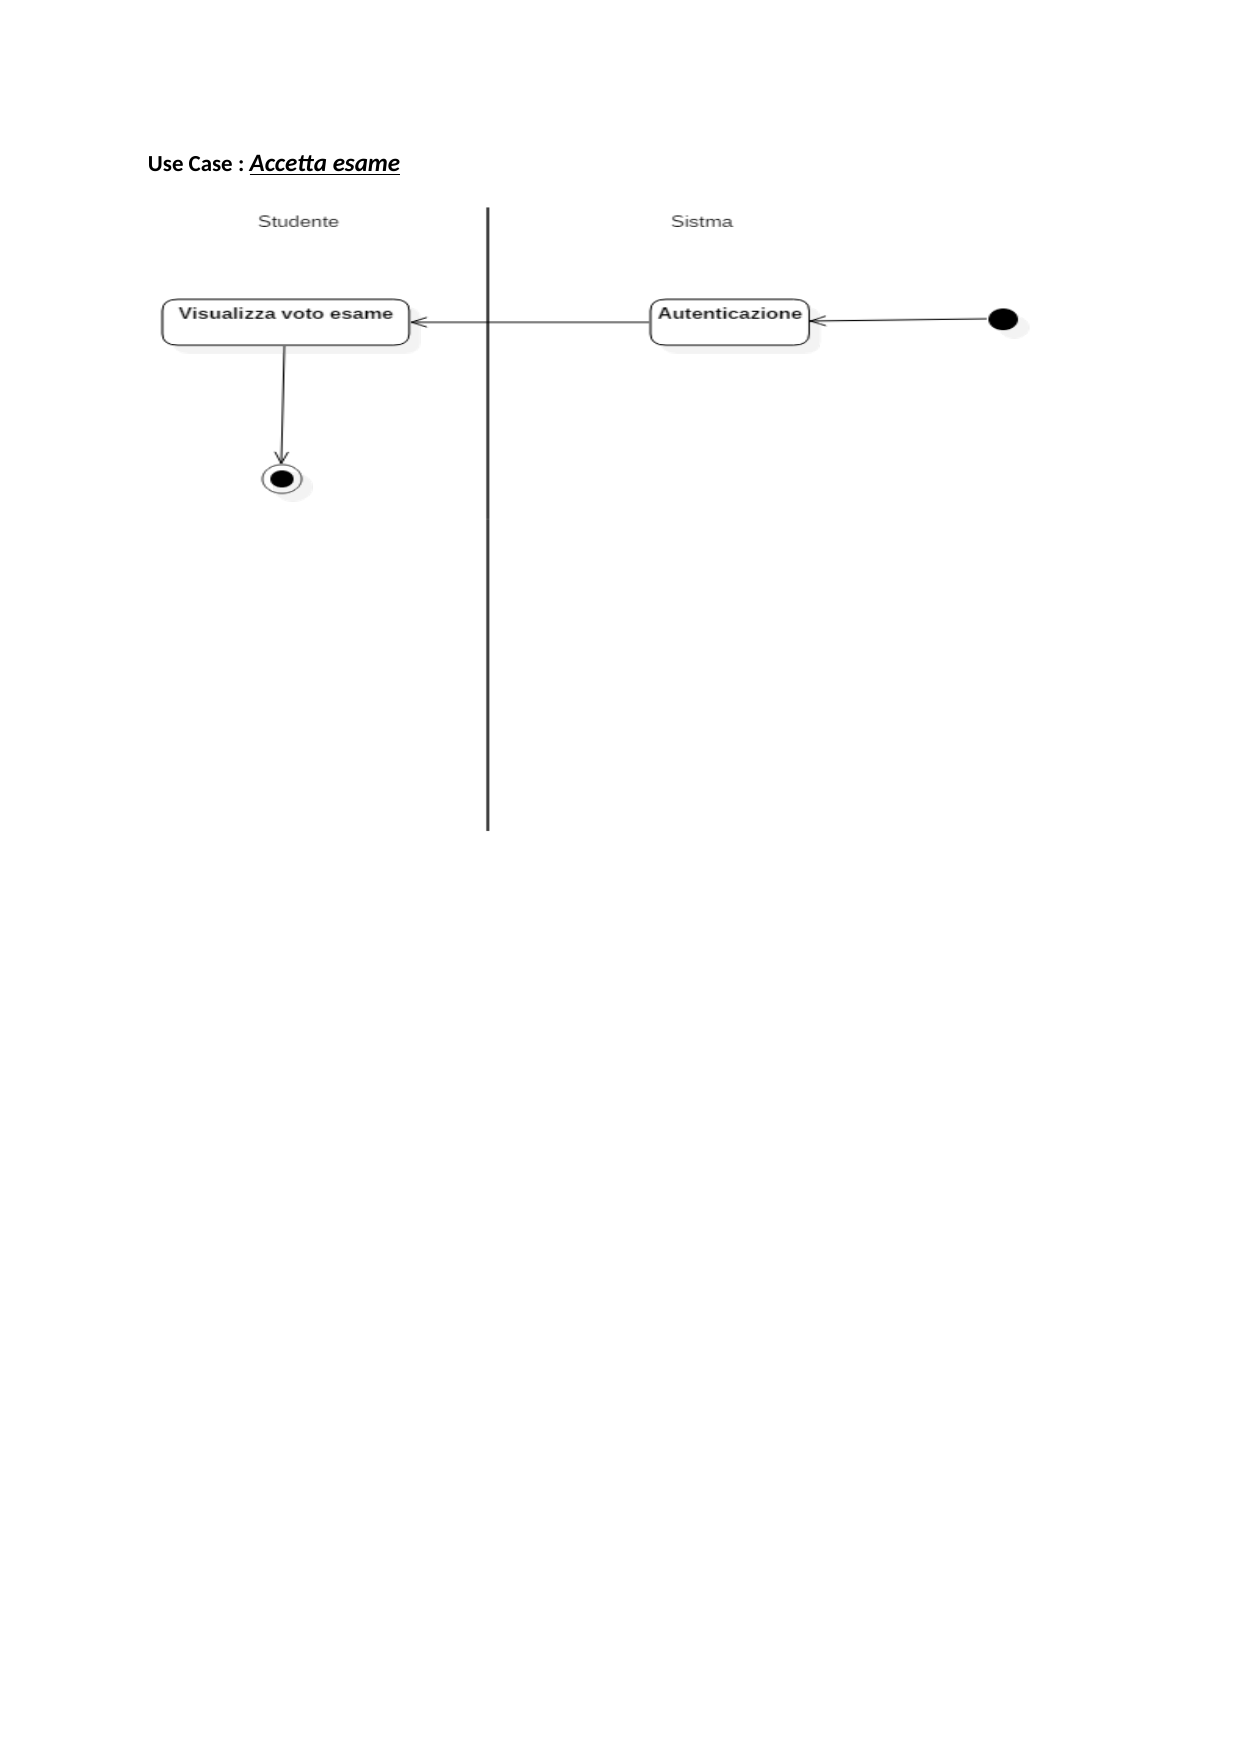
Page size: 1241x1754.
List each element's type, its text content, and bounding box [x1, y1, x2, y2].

text Use Case : Accetta esame [148, 148, 1093, 178]
